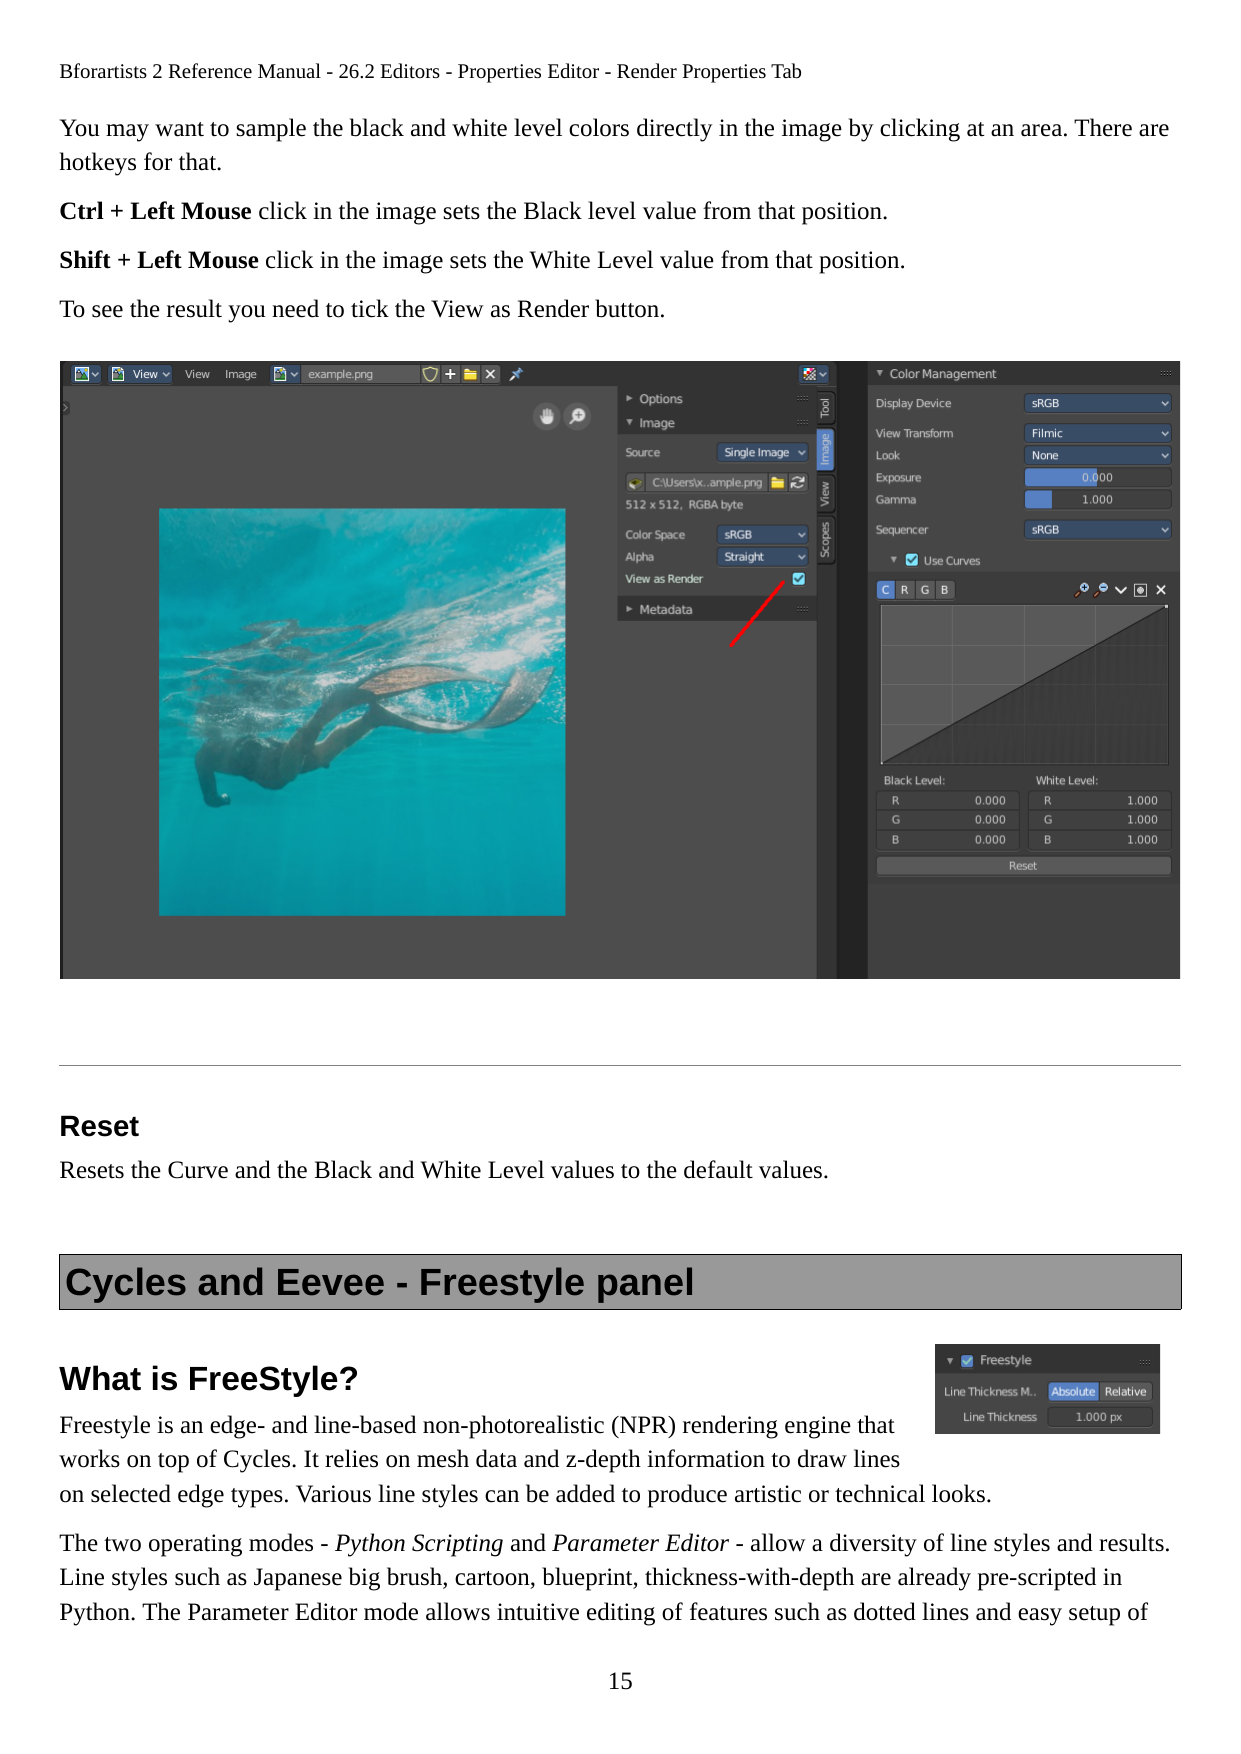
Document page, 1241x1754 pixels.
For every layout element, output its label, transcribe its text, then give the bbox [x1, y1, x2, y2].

text Shift + Left Mouse click in the image sets the White Level value from that position. [59, 245, 1181, 274]
picture [60, 361, 1181, 979]
subtitle [1160, 1359, 1181, 1397]
text The two operating modes - Python Scripting and Parameter Editor - allow a diversity of line styles and results. Line styles such as Japanese big brush, cartoon, blueprint, thickness-with-depth are already pre-scripted in Python. The Parameter Editor mode allows intuitive editing of features such as dotted lines and easy setup of [59, 1528, 1181, 1626]
text Ctrl + Left Mouse click in the image sets the Black level value from that position. [59, 196, 1181, 225]
text Resets the Curve and the Black and White Level values to the default values. [59, 1156, 1181, 1184]
text You may want to sample the black and white level colors directly in the image by clicking at an area. There are hotkeys for that. [59, 113, 1181, 176]
text Freestyle is an edge- and line-based non-photorealistic (NPR) rendering engine that works on top of Cycles. It relies on mesh data and z-depth information to draw lines on selected edge types. Various line styles can be added to produce artistic or technical looks. [59, 1410, 1181, 1507]
table_header Cycles and Eevee - Freestyle panel [60, 1255, 1181, 1309]
subtitle What is FreeStyle? [59, 1359, 935, 1397]
picture [935, 1344, 1160, 1434]
subtitle Reset [59, 1109, 1181, 1143]
text To see the result you need to tick the View as Render button. [59, 294, 1181, 323]
